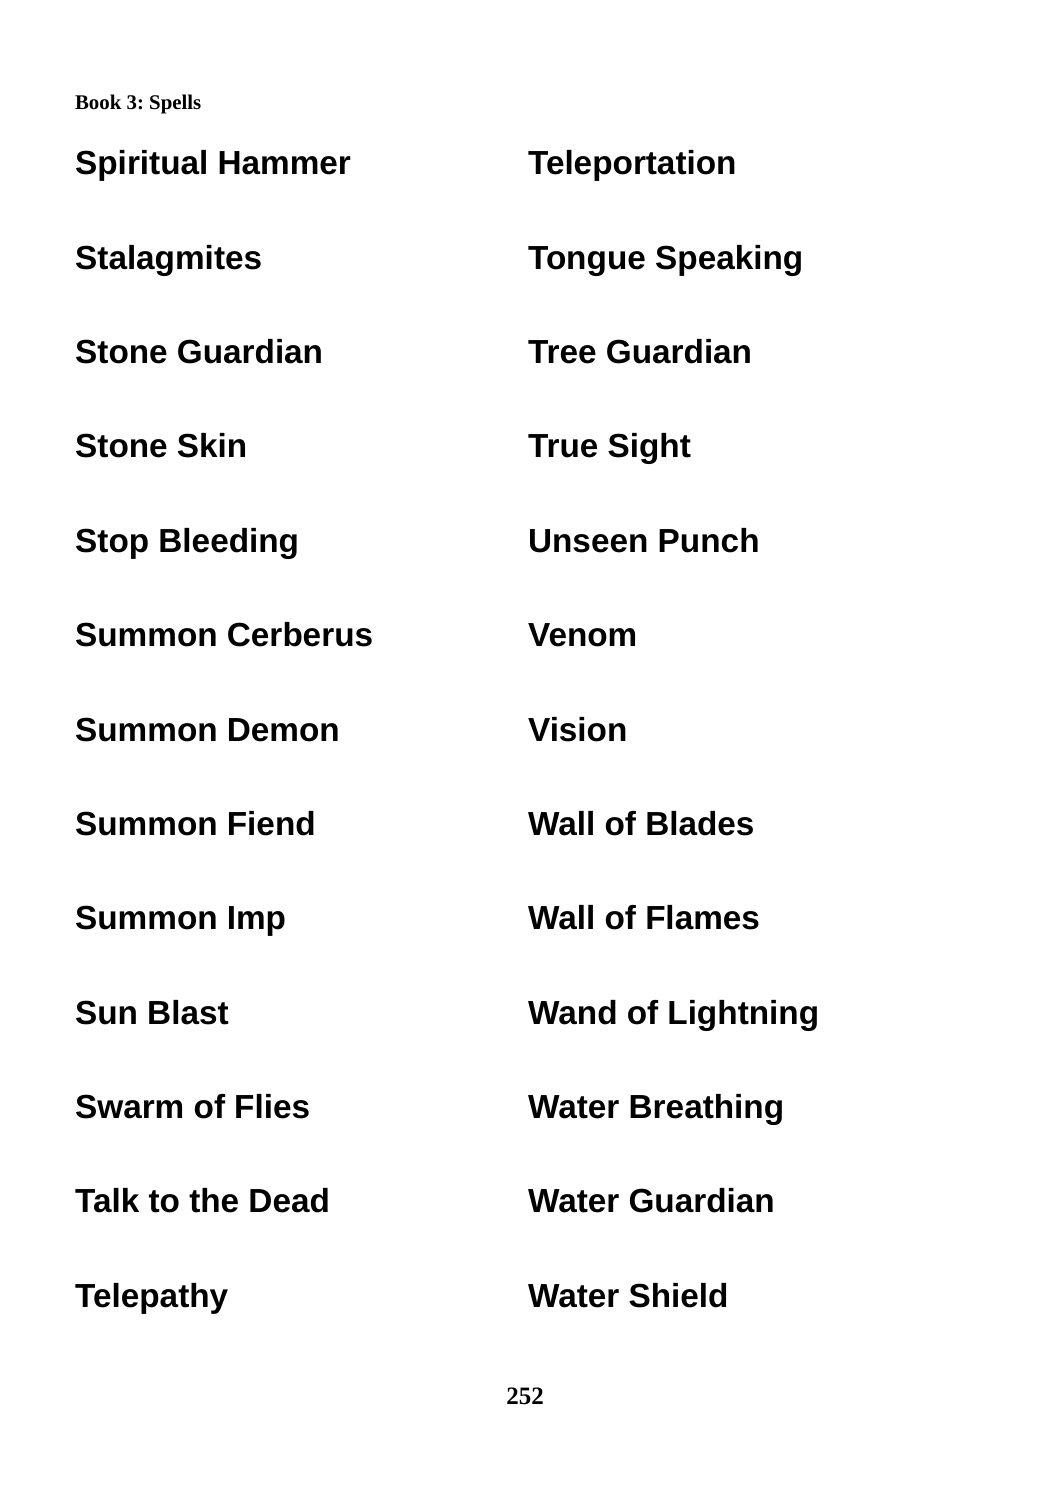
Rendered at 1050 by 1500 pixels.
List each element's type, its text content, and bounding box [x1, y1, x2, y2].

subtitle Venom [528, 615, 975, 654]
subtitle Summon Cerberus [75, 615, 522, 654]
subtitle Wand of Lightning [528, 993, 975, 1031]
subtitle Talk to the Dead [75, 1181, 522, 1220]
subtitle Tree Guardian [528, 332, 975, 371]
subtitle Water Breathing [528, 1087, 975, 1126]
subtitle Summon Fiend [75, 804, 522, 842]
subtitle Swarm of Flies [75, 1087, 522, 1126]
subtitle Summon Imp [75, 898, 522, 937]
subtitle Wall of Flames [528, 898, 975, 937]
subtitle Stop Bleeding [75, 521, 522, 559]
subtitle Tongue Speaking [528, 238, 975, 276]
subtitle Sun Blast [75, 993, 522, 1031]
subtitle True Sight [528, 426, 975, 465]
subtitle Stone Skin [75, 426, 522, 465]
subtitle Summon Demon [75, 709, 522, 748]
subtitle Telepathy [75, 1276, 522, 1314]
subtitle Water Guardian [528, 1181, 975, 1220]
subtitle Stalagmites [75, 238, 522, 276]
subtitle Spiritual Hammer [75, 143, 522, 182]
subtitle Water Shield [528, 1276, 975, 1314]
subtitle Stone Guardian [75, 332, 522, 371]
subtitle Teleportation [528, 143, 975, 182]
subtitle Unseen Punch [528, 521, 975, 559]
subtitle Vision [528, 709, 975, 748]
subtitle Wall of Blades [528, 804, 975, 842]
